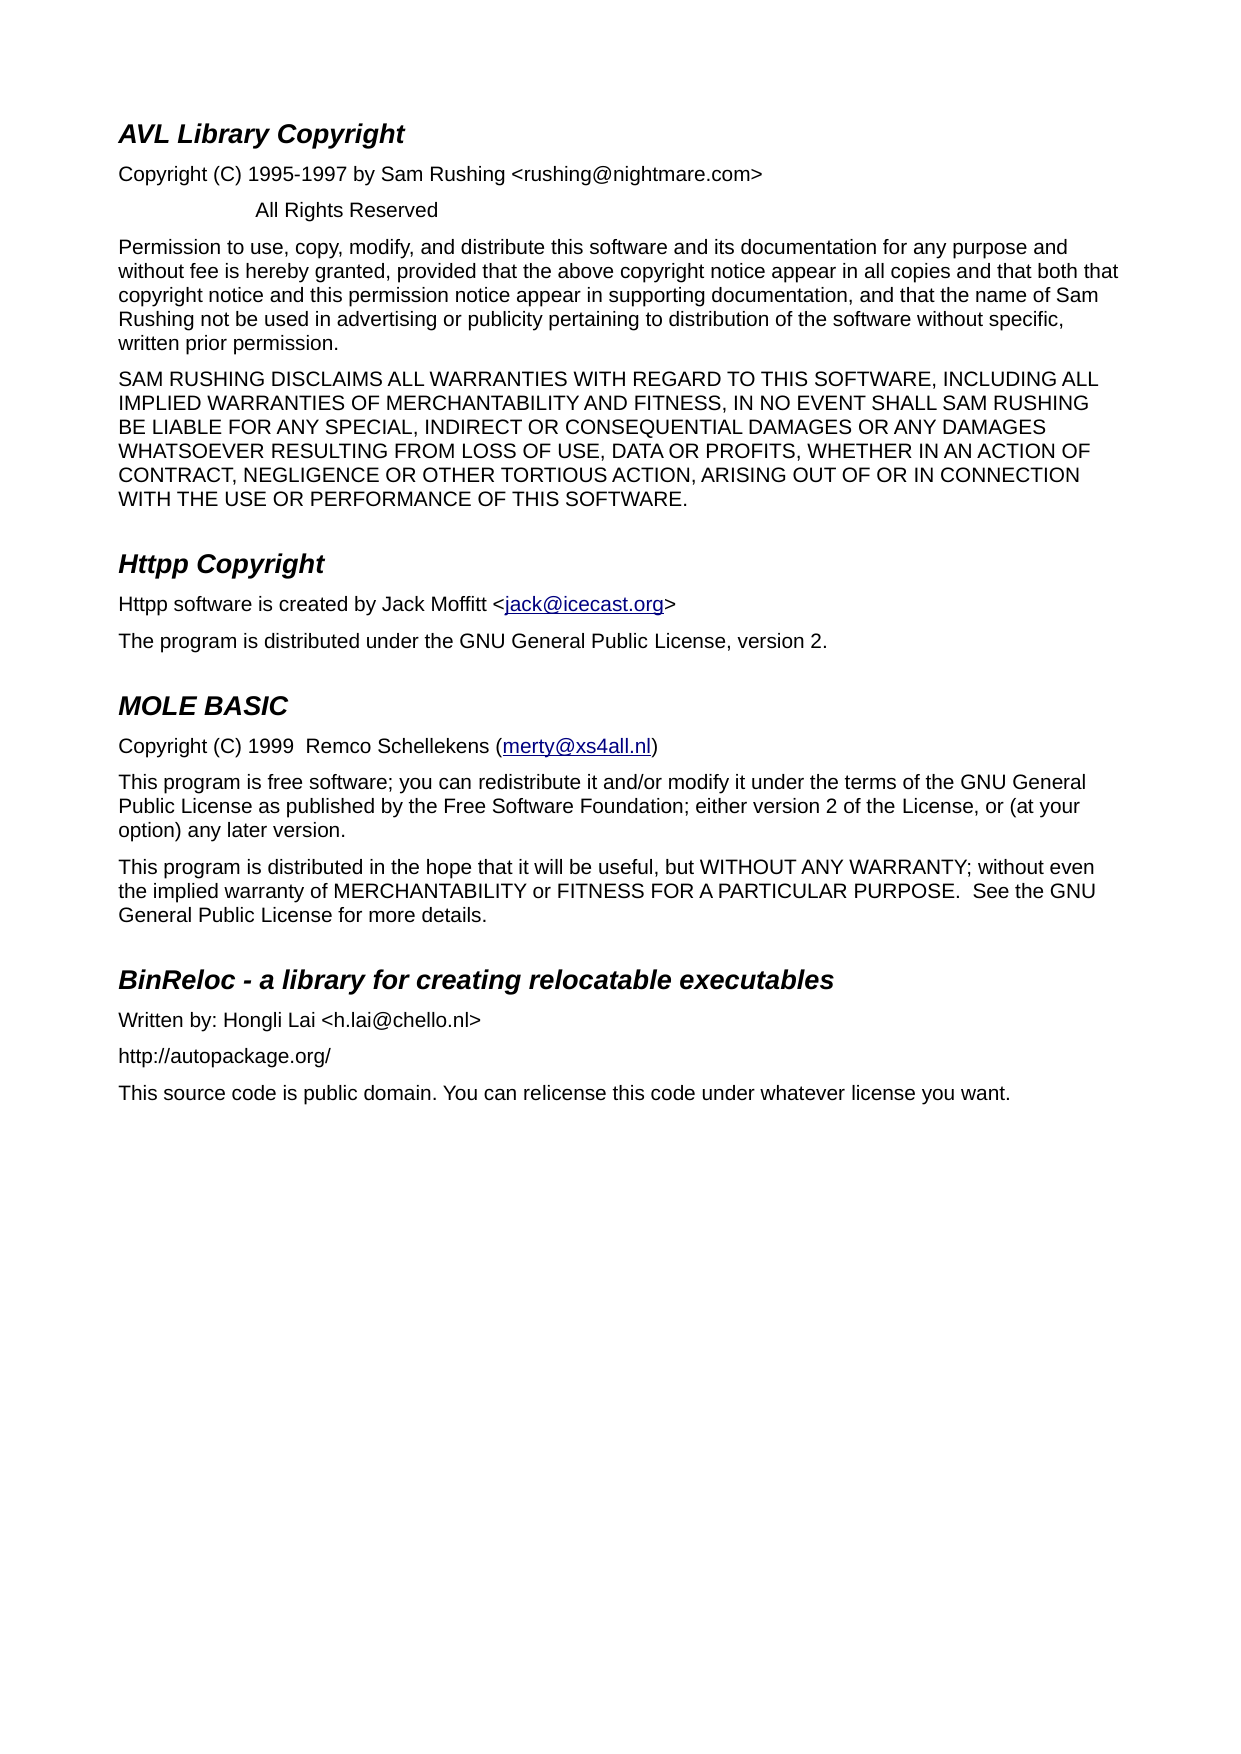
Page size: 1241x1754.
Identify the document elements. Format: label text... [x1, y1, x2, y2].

text SAM RUSHING DISCLAIMS ALL WARRANTIES WITH REGARD TO THIS SOFTWARE, INCLUDING ALL IMPLIED WARRANTIES OF MERCHANTABILITY AND FITNESS, IN NO EVENT SHALL SAM RUSHING BE LIABLE FOR ANY SPECIAL, INDIRECT OR CONSEQUENTIAL DAMAGES OR ANY DAMAGES WHATSOEVER RESULTING FROM LOSS OF USE, DATA OR PROFITS, WHETHER IN AN ACTION OF CONTRACT, NEGLIGENCE OR OTHER TORTIOUS ACTION, ARISING OUT OF OR IN CONNECTION WITH THE USE OR PERFORMANCE OF THIS SOFTWARE. [118, 367, 1122, 511]
text http://autopackage.org/ [118, 1044, 1122, 1068]
text Permission to use, copy, modify, and distribute this software and its documentation for any purpose and without fee is hereby granted, provided that the above copyright notice appear in all copies and that both that copyright notice and this permission notice appear in supporting documentation, and that the name of Sam Rushing not be used in advertising or publicity pertaining to distribution of the software without specific, written prior permission. [118, 235, 1122, 354]
text This source code is public domain. You can relicense this code under whatever license you want. [118, 1081, 1122, 1104]
text This program is free software; you can redistribute it and/or modify it under the terms of the GNU General Public License as published by the Free Software Foundation; either version 2 of the License, or (at your option) any later version. [118, 770, 1122, 842]
subtitle MOLE BASIC [118, 690, 1122, 721]
text Copyright (C) 1999 Remco Schellekens (merty@xs4all.nl) [118, 734, 1122, 758]
text Written by: Hongli Lai <h.lai@chello.nl> [118, 1008, 1122, 1032]
subtitle Httpp Copyright [118, 548, 1122, 579]
text The program is distributed under the GNU General Public License, version 2. [118, 628, 1122, 652]
subtitle AVL Library Copyright [118, 118, 1122, 149]
text Copyright (C) 1995-1997 by Sam Rushing <rushing@nightmare.com> [118, 162, 1122, 186]
text All Rights Reserved [118, 198, 1122, 222]
text This program is distributed in the hope that it will be useful, but WITHOUT ANY WARRANTY; without even the implied warranty of MERCHANTABILITY or FITNESS FOR A PARTICULAR PURPOSE. See the GNU General Public License for more details. [118, 854, 1122, 926]
subtitle BinReloc - a library for creating relocatable executables [118, 964, 1122, 995]
text Httpp software is created by Jack Moffitt <jack@icecast.org> [118, 592, 1122, 616]
